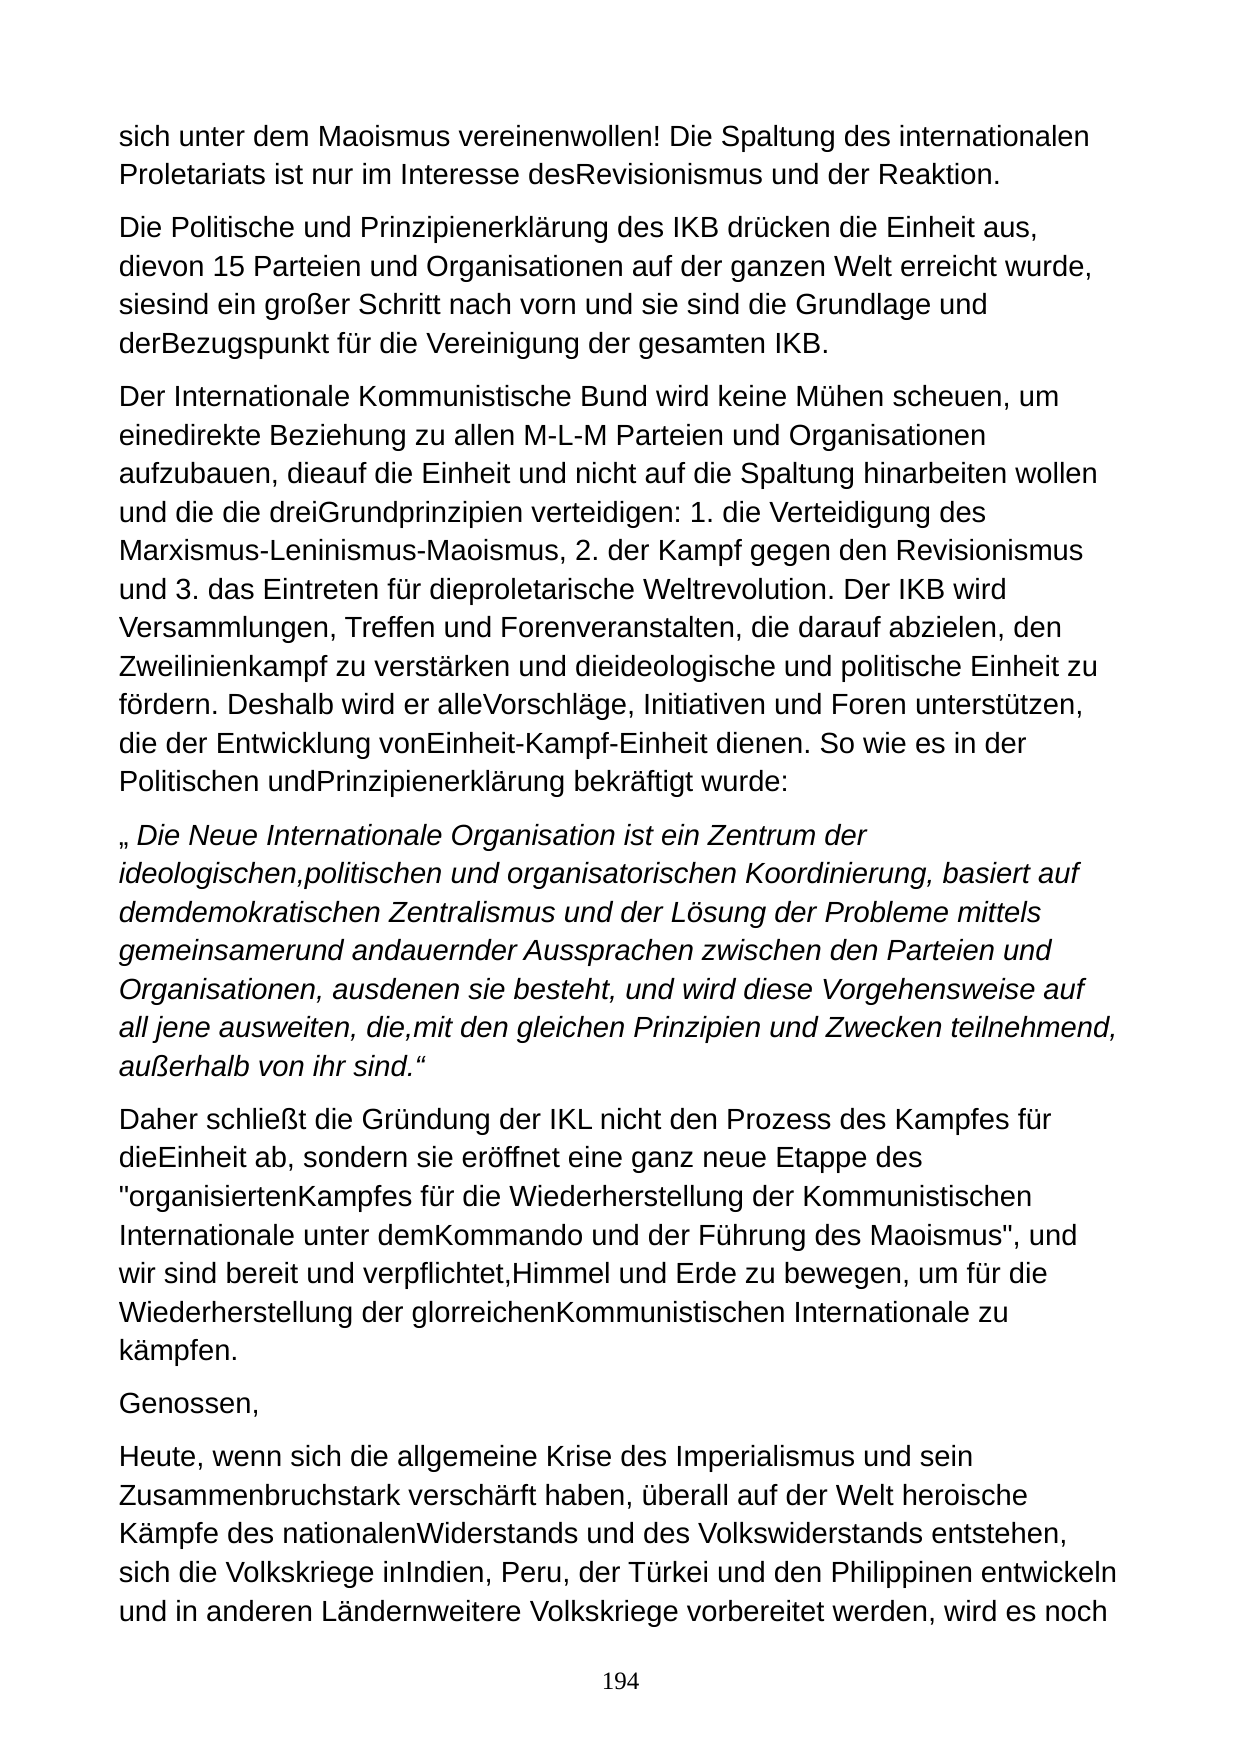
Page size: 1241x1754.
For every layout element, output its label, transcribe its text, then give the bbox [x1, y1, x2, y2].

text Die Politische und Prinzipienerklärung des IKB drücken die Einheit aus, dievon 15 Parteien und Organisationen auf der ganzen Welt erreicht wurde, siesind ein großer Schritt nach vorn und sie sind die Grundlage und derBezugspunkt für die Vereinigung der gesamten IKB. [118, 210, 1122, 359]
text sich unter dem Maoismus vereinenwollen! Die Spaltung des internationalen Proletariats ist nur im Interesse desRevisionismus und der Reaktion. [118, 118, 1122, 191]
text Heute, wenn sich die allgemeine Krise des Imperialismus und sein Zusammenbruchstark verschärft haben, überall auf der Welt heroische Kämpfe des nationalenWiderstands und des Volkswiderstands entstehen, sich die Volkskriege inIndien, Peru, der Türkei und den Philippinen entwickeln und in anderen Ländernweitere Volkskriege vorbereitet werden, wird es noch [118, 1439, 1122, 1627]
text Daher schließt die Gründung der IKL nicht den Prozess des Kampfes für dieEinheit ab, sondern sie eröffnet eine ganz neue Etappe des "organisiertenKampfes für die Wiederherstellung der Kommunistischen Internationale unter demKommando und der Führung des Maoismus", und wir sind bereit und verpflichtet,Himmel und Erde zu bewegen, um für die Wiederherstellung der glorreichenKommunistischen Internationale zu kämpfen. [118, 1102, 1122, 1367]
text „ Die Neue Internationale Organisation ist ein Zentrum der ideologischen,politischen und organisatorischen Koordinierung, basiert auf demdemokratischen Zentralismus und der Lösung der Probleme mittels gemeinsamerund andauernder Aussprachen zwischen den Parteien und Organisationen, ausdenen sie besteht, und wird diese Vorgehensweise auf all jene ausweiten, die,mit den gleichen Prinzipien und Zwecken teilnehmend, außerhalb von ihr sind.“ [118, 817, 1122, 1082]
text Der Internationale Kommunistische Bund wird keine Mühen scheuen, um einedirekte Beziehung zu allen M-L-M Parteien und Organisationen aufzubauen, dieauf die Einheit und nicht auf die Spaltung hinarbeiten wollen und die die dreiGrundprinzipien verteidigen: 1. die Verteidigung des Marxismus-Leninismus-Maoismus, 2. der Kampf gegen den Revisionismus und 3. das Eintreten für dieproletarische Weltrevolution. Der IKB wird Versammlungen, Treffen und Forenveranstalten, die darauf abzielen, den Zweilinienkampf zu verstärken und dieideologische und politische Einheit zu fördern. Deshalb wird er alleVorschläge, Initiativen und Foren unterstützen, die der Entwicklung vonEinheit-Kampf-Einheit dienen. So wie es in der Politischen undPrinzipienerklärung bekräftigt wurde: [118, 379, 1122, 798]
text Genossen, [118, 1386, 1122, 1420]
